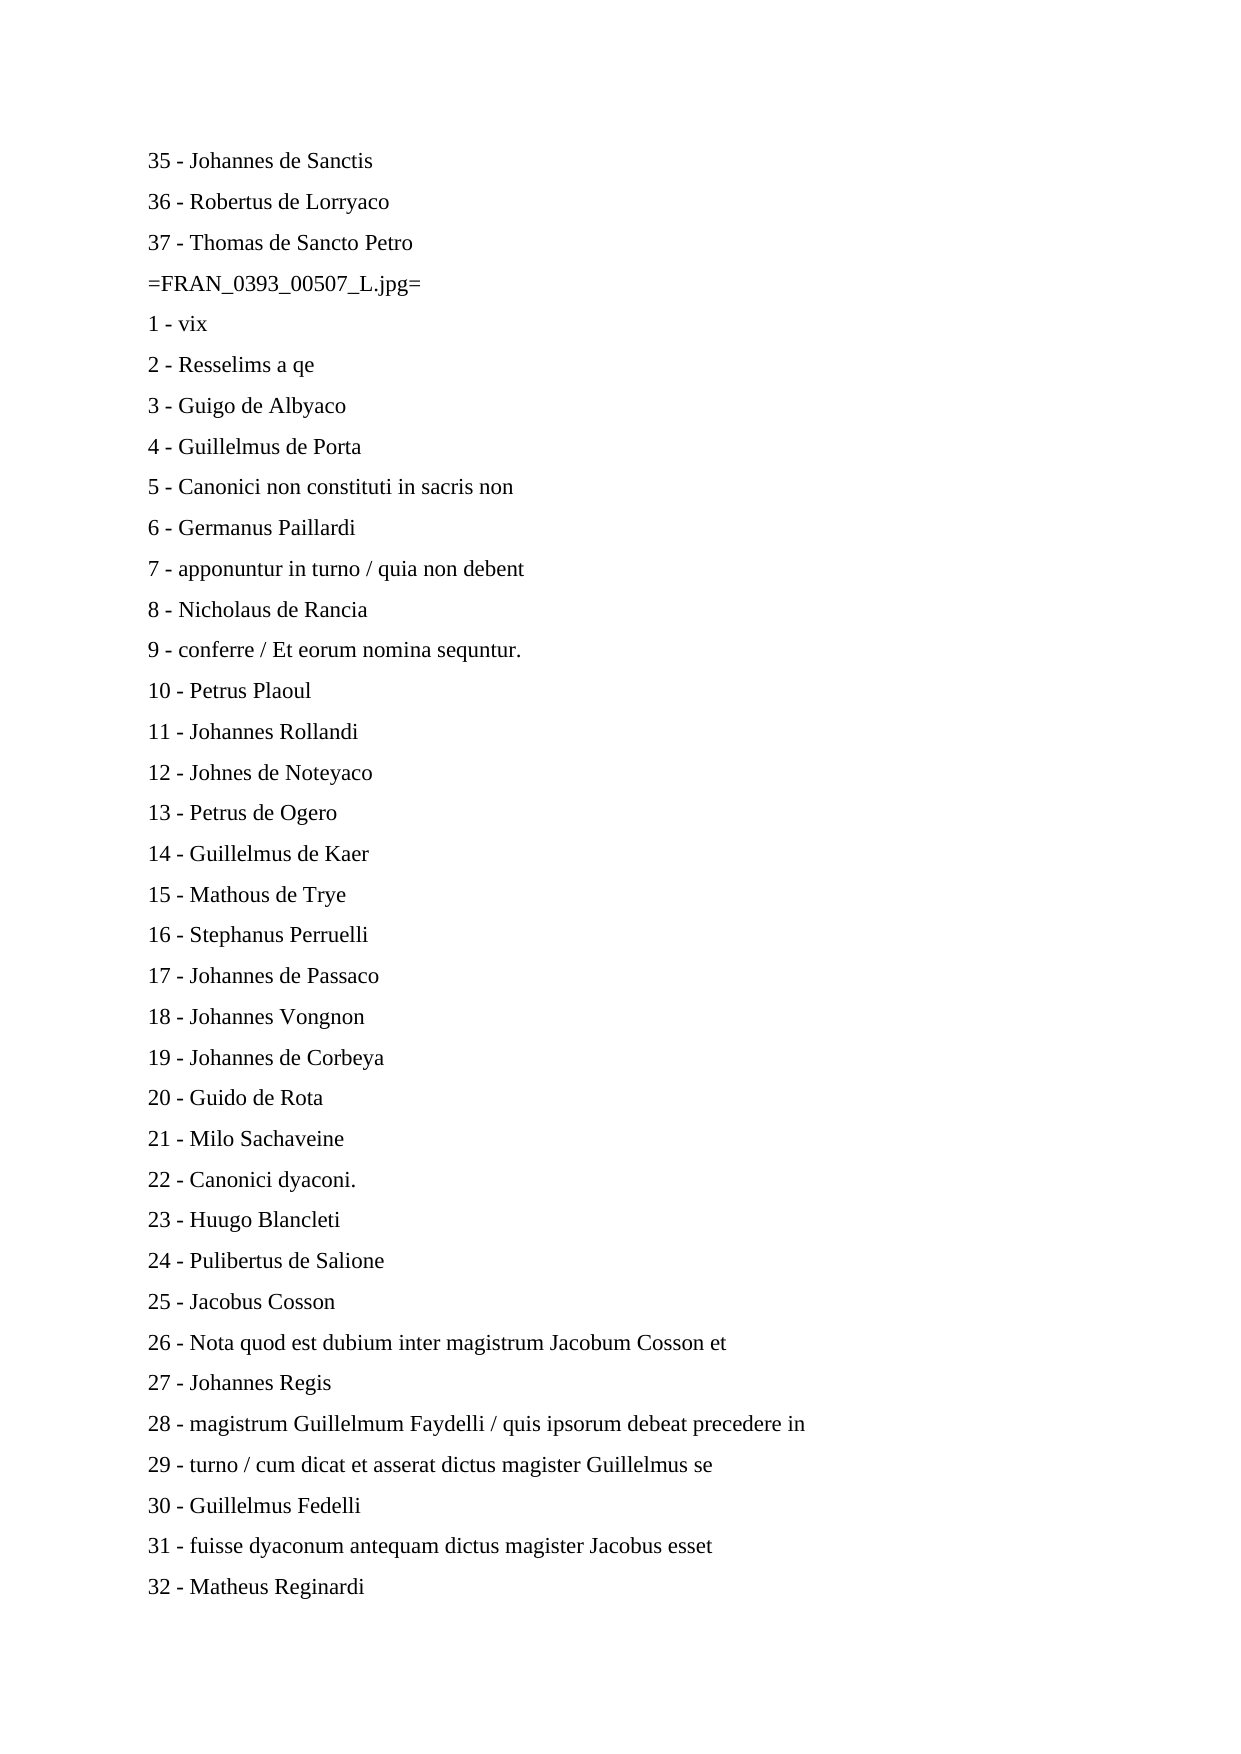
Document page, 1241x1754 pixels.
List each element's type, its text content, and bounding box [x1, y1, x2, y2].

text 13 - Petrus de Ogero [148, 799, 1093, 826]
text 11 - Johannes Rollandi [148, 718, 1093, 744]
text 30 - Guillelmus Fedelli [148, 1492, 1093, 1518]
text 5 - Canonici non constituti in sacris non [148, 473, 1093, 500]
text 21 - Milo Sachaveine [148, 1125, 1093, 1151]
text 9 - conferre / Et eorum nomina sequntur. [148, 636, 1093, 663]
text 2 - Resselims a qe [148, 351, 1093, 378]
text 10 - Petrus Plaoul [148, 677, 1093, 703]
text 22 - Canonici dyaconi. [148, 1166, 1093, 1192]
text 20 - Guido de Rota [148, 1084, 1093, 1111]
text 37 - Thomas de Sancto Petro [148, 229, 1093, 255]
text 24 - Pulibertus de Salione [148, 1247, 1093, 1274]
text 31 - fuisse dyaconum antequam dictus magister Jacobus esset [148, 1532, 1093, 1559]
text 6 - Germanus Paillardi [148, 514, 1093, 541]
text 15 - Mathous de Trye [148, 881, 1093, 907]
text 8 - Nicholaus de Rancia [148, 596, 1093, 622]
text 17 - Johannes de Passaco [148, 962, 1093, 988]
text 28 - magistrum Guillelmum Faydelli / quis ipsorum debeat precedere in [148, 1410, 1093, 1437]
text 19 - Johannes de Corbeya [148, 1044, 1093, 1070]
text 18 - Johannes Vongnon [148, 1003, 1093, 1029]
text 3 - Guigo de Albyaco [148, 392, 1093, 418]
text 32 - Matheus Reginardi [148, 1573, 1093, 1599]
text 23 - Huugo Blancleti [148, 1207, 1093, 1233]
text 16 - Stephanus Perruelli [148, 921, 1093, 948]
text 36 - Robertus de Lorryaco [148, 188, 1093, 215]
text =FRAN_0393_00507_L.jpg= [148, 270, 1093, 296]
text 4 - Guillelmus de Porta [148, 433, 1093, 459]
text 12 - Johnes de Noteyaco [148, 758, 1093, 785]
text 26 - Nota quod est dubium inter magistrum Jacobum Cosson et [148, 1329, 1093, 1355]
text 1 - vix [148, 311, 1093, 337]
text 35 - Johannes de Sanctis [148, 148, 1093, 174]
text 7 - apponuntur in turno / quia non debent [148, 555, 1093, 581]
text 14 - Guillelmus de Kaer [148, 840, 1093, 866]
text 29 - turno / cum dicat et asserat dictus magister Guillelmus se [148, 1451, 1093, 1477]
text 25 - Jacobus Cosson [148, 1288, 1093, 1314]
text 27 - Johannes Regis [148, 1369, 1093, 1396]
